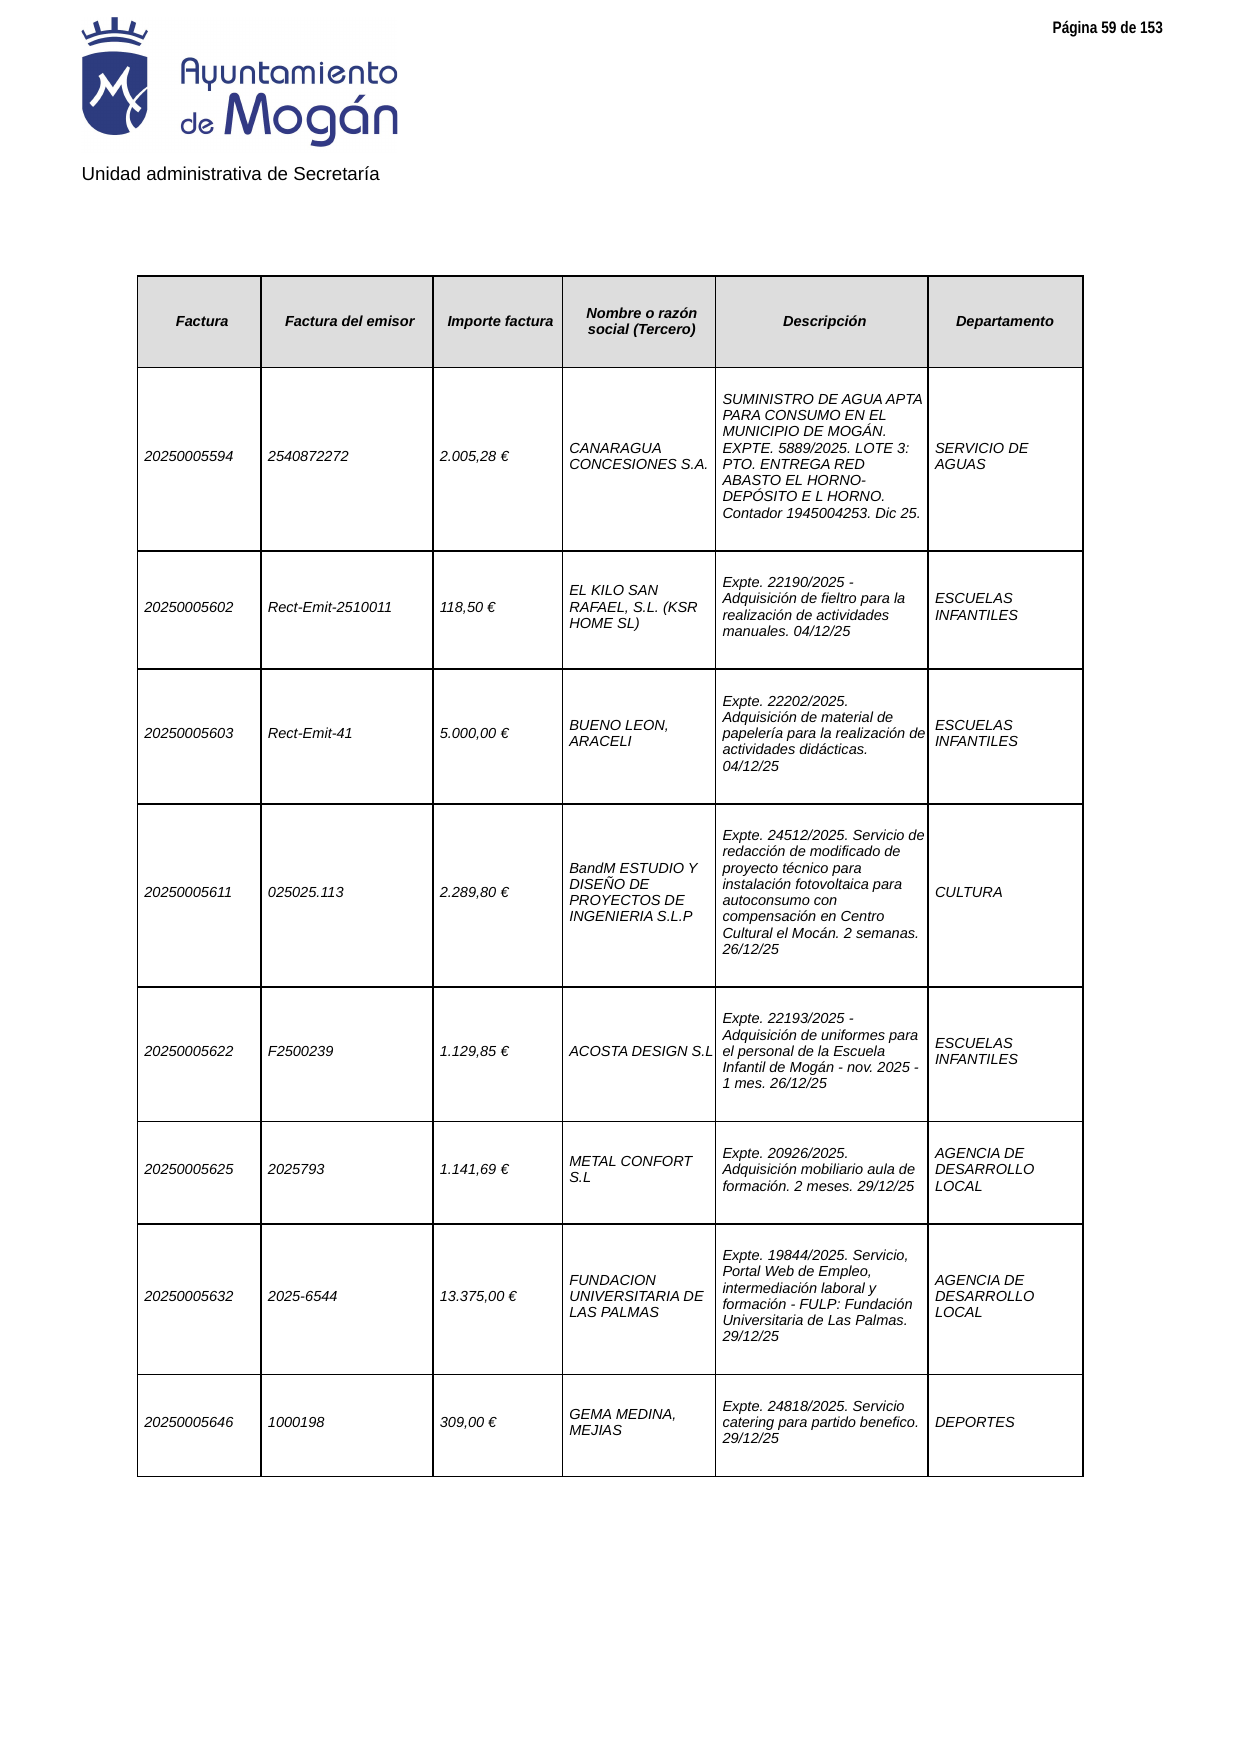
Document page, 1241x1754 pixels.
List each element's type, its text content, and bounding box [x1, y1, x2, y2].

table_cell ACOSTA DESIGN S.L [563, 988, 715, 1121]
table_header Factura del emisor [262, 277, 432, 367]
table_cell Expte. 20926/2025. Adquisición mobiliario aula de formación. 2 meses. 29/12/25 [716, 1122, 927, 1223]
picture [81, 17, 398, 153]
table_cell 20250005632 [138, 1225, 260, 1374]
table_cell 2.005,28 € [434, 368, 562, 550]
table_cell Expte. 19844/2025. Servicio, Portal Web de Empleo, intermediación laboral y formación - FULP: Fundación Universitaria de Las Palmas. 29/12/25 [716, 1225, 927, 1374]
table_cell BandM ESTUDIO Y DISEÑO DE PROYECTOS DE INGENIERIA S.L.P [563, 805, 715, 986]
table_cell AGENCIA DE DESARROLLO LOCAL [929, 1225, 1082, 1374]
table_header Nombre o razón social (Tercero) [563, 277, 715, 367]
table_header Descripción [716, 277, 927, 367]
table_header Departamento [929, 277, 1082, 367]
table_cell 5.000,00 € [434, 670, 562, 803]
table_cell DEPORTES [929, 1375, 1082, 1476]
table_cell 1.141,69 € [434, 1122, 562, 1223]
table_cell Rect-Emit-2510011 [262, 552, 432, 668]
table_cell SUMINISTRO DE AGUA APTA PARA CONSUMO EN EL MUNICIPIO DE MOGÁN. EXPTE. 5889/2025. LOTE 3: PTO. ENTREGA RED ABASTO EL HORNO-DEPÓSITO E L HORNO. Contador 1945004253. Dic 25. [716, 368, 927, 550]
table_cell FUNDACION UNIVERSITARIA DE LAS PALMAS [563, 1225, 715, 1374]
table_cell 20250005611 [138, 805, 260, 986]
table_header Factura [138, 277, 260, 367]
table_cell 2025793 [262, 1122, 432, 1223]
table_cell 20250005622 [138, 988, 260, 1121]
table_cell EL KILO SAN RAFAEL, S.L. (KSR HOME SL) [563, 552, 715, 668]
table_cell 1000198 [262, 1375, 432, 1476]
table_cell Rect-Emit-41 [262, 670, 432, 803]
table_cell CANARAGUA CONCESIONES S.A. [563, 368, 715, 550]
table_cell F2500239 [262, 988, 432, 1121]
table_cell CULTURA [929, 805, 1082, 986]
table_cell ESCUELAS INFANTILES [929, 988, 1082, 1121]
table_cell 13.375,00 € [434, 1225, 562, 1374]
table_cell Expte. 24512/2025. Servicio de redacción de modificado de proyecto técnico para instalación fotovoltaica para autoconsumo con compensación en Centro Cultural el Mocán. 2 semanas. 26/12/25 [716, 805, 927, 986]
table_cell 20250005646 [138, 1375, 260, 1476]
table_cell 2.289,80 € [434, 805, 562, 986]
table_cell 2540872272 [262, 368, 432, 550]
table_cell Expte. 22190/2025 - Adquisición de fieltro para la realización de actividades manuales. 04/12/25 [716, 552, 927, 668]
table_cell ESCUELAS INFANTILES [929, 670, 1082, 803]
table_cell Expte. 24818/2025. Servicio catering para partido benefico. 29/12/25 [716, 1375, 927, 1476]
table_cell 118,50 € [434, 552, 562, 668]
table_header Importe factura [434, 277, 562, 367]
table_cell BUENO LEON, ARACELI [563, 670, 715, 803]
table_cell 20250005594 [138, 368, 260, 550]
table_cell 20250005603 [138, 670, 260, 803]
table_cell SERVICIO DE AGUAS [929, 368, 1082, 550]
table_cell 025025.113 [262, 805, 432, 986]
table_cell Expte. 22202/2025. Adquisición de material de papelería para la realización de actividades didácticas. 04/12/25 [716, 670, 927, 803]
table_cell METAL CONFORT S.L [563, 1122, 715, 1223]
table_cell AGENCIA DE DESARROLLO LOCAL [929, 1122, 1082, 1223]
table_cell Expte. 22193/2025 - Adquisición de uniformes para el personal de la Escuela Infantil de Mogán - nov. 2025 - 1 mes. 26/12/25 [716, 988, 927, 1121]
table_cell 2025-6544 [262, 1225, 432, 1374]
table_cell GEMA MEDINA, MEJIAS [563, 1375, 715, 1476]
table_cell ESCUELAS INFANTILES [929, 552, 1082, 668]
table_cell 309,00 € [434, 1375, 562, 1476]
table_cell 20250005625 [138, 1122, 260, 1223]
table_cell 1.129,85 € [434, 988, 562, 1121]
table_cell 20250005602 [138, 552, 260, 668]
